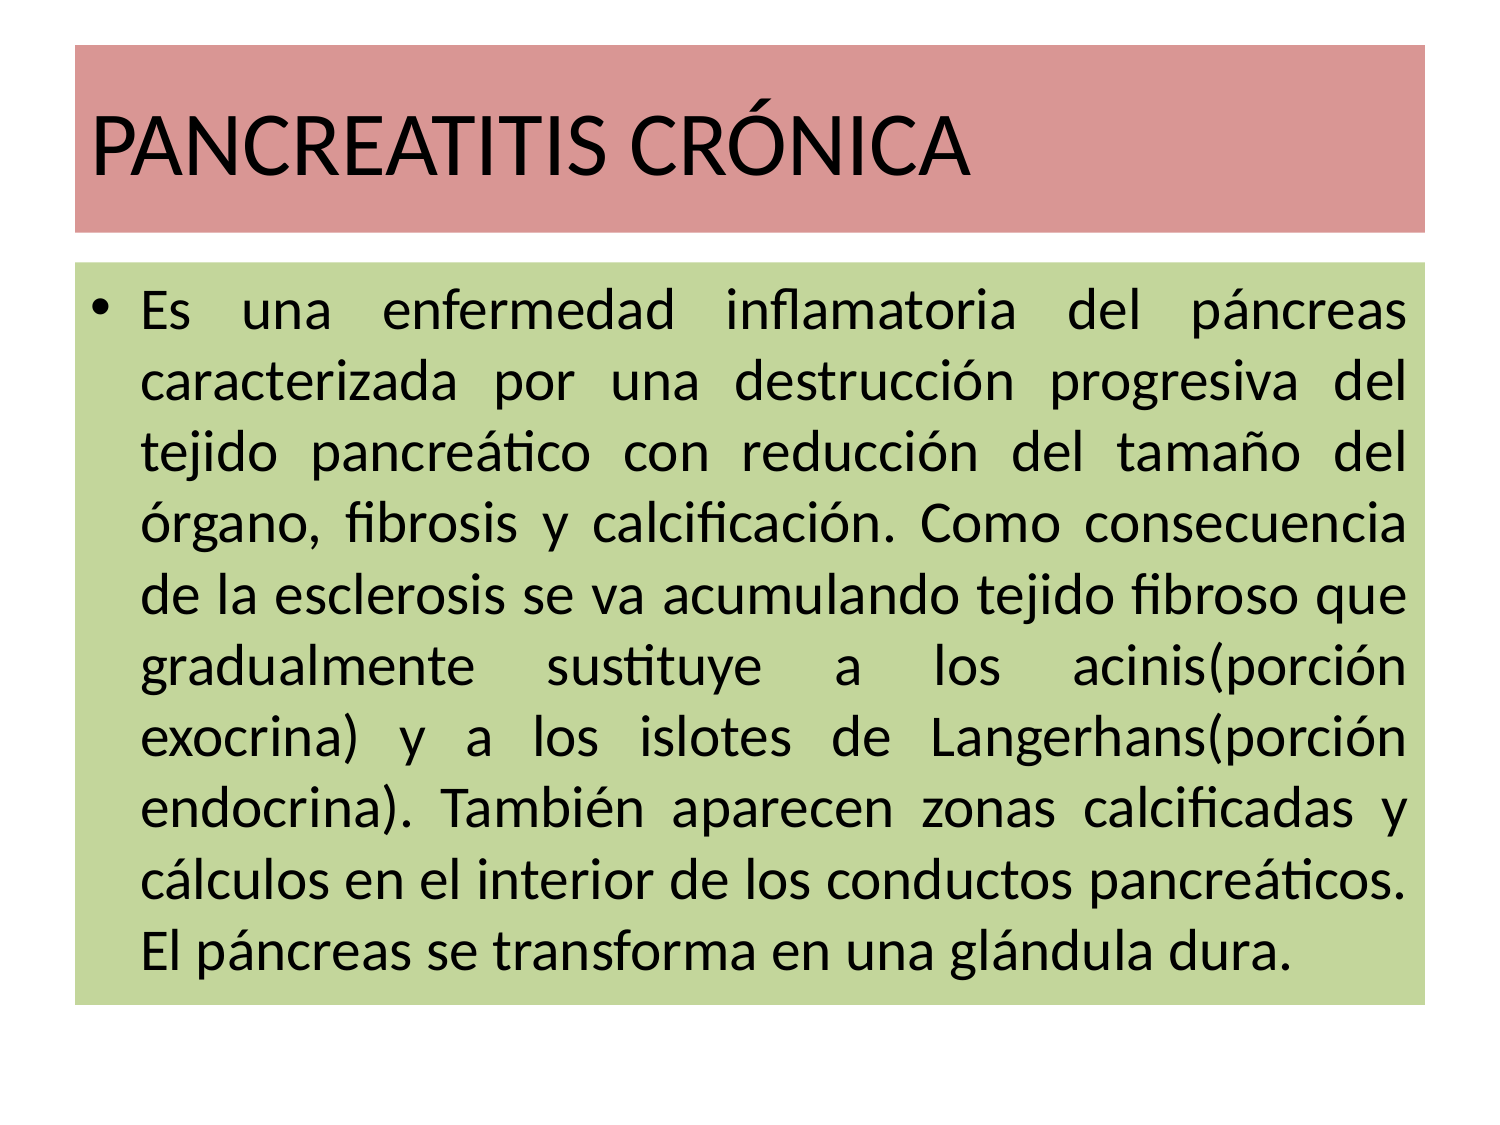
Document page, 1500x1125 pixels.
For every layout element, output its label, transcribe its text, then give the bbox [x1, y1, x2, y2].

list Es una enfermedad inflamatoria del páncreas caracterizada por una destrucción progresiva del tejido pancreático con reducción del tamaño del órgano, fibrosis y calcificación. Como consecuencia de la esclerosis se va acumulando tejido fibroso que gradualmente sustituye a los acinis(porción exocrina) y a los islotes de Langerhans(porción endocrina). También aparecen zonas calcificadas y cálculos en el interior de los conductos pancreáticos. El páncreas se transforma en una glándula dura. [75, 262, 1425, 1005]
title PANCREATITIS CRÓNICA [75, 45, 1425, 233]
